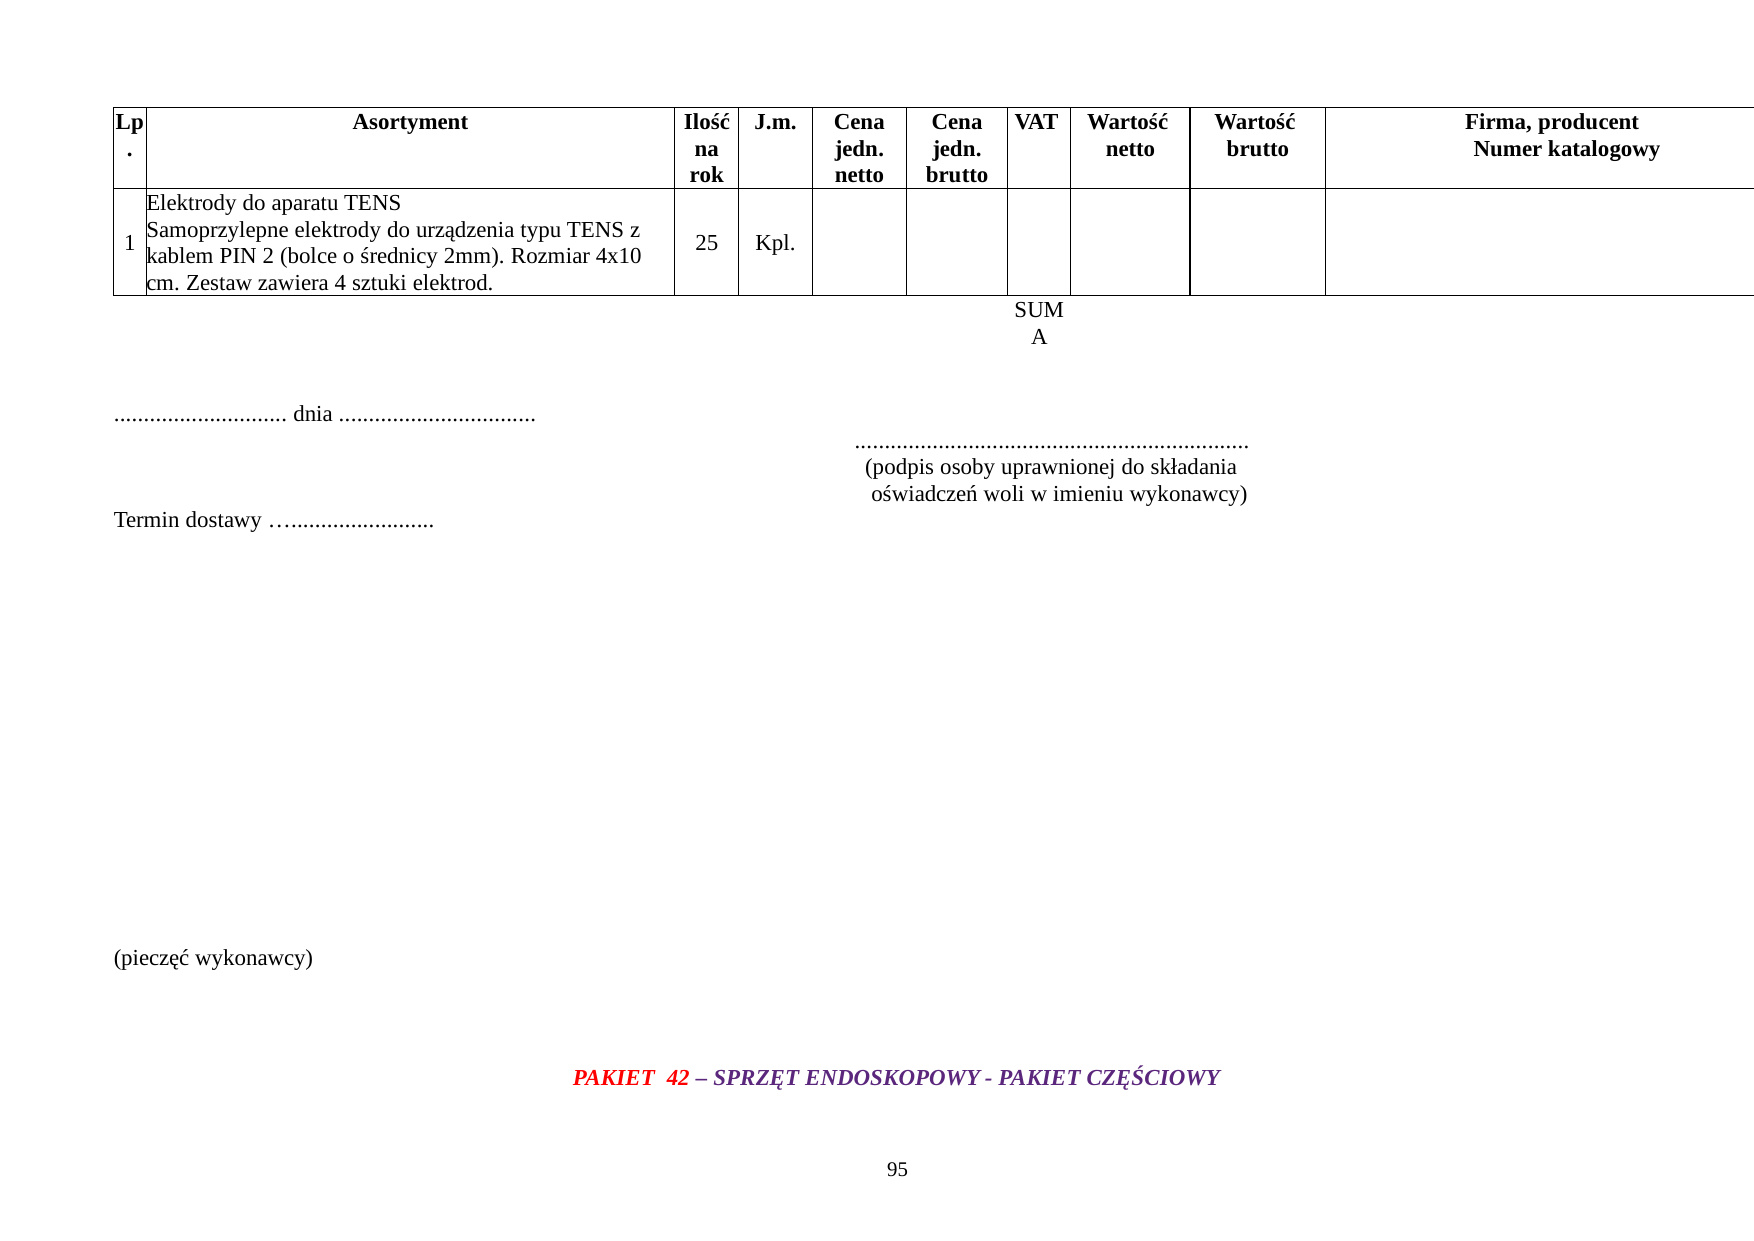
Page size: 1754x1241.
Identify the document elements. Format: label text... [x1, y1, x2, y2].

table_cell [739, 296, 812, 349]
table_cell [1190, 349, 1325, 376]
table_cell [1602, 296, 1606, 349]
table_cell SUMA [1008, 296, 1071, 349]
table_cell [675, 296, 739, 349]
table_cell [1683, 296, 1754, 349]
table_cell [1593, 296, 1597, 349]
subtitle PAKIET 42 – SPRZĘT ENDOSKOPOWY - PAKIET CZĘŚCIOWY [113, 1064, 1681, 1090]
table_header J.m. [739, 108, 812, 188]
table_cell [1008, 349, 1071, 376]
table_cell Kpl. [739, 189, 812, 295]
table_cell [146, 296, 674, 349]
table_cell [1631, 349, 1635, 376]
table_cell [1660, 349, 1664, 376]
table_cell [1648, 349, 1652, 376]
table_cell [1668, 296, 1672, 349]
table_header Cena jedn. brutto [907, 108, 1007, 188]
table_header Wartość netto [1071, 108, 1189, 188]
table_header Asortyment [147, 108, 674, 188]
table_cell [1656, 296, 1660, 349]
table_cell [907, 189, 1007, 295]
table_cell [1631, 296, 1635, 349]
table_cell [1326, 189, 1754, 295]
table_cell [1652, 349, 1656, 376]
table_cell [1648, 296, 1652, 349]
table_cell [1598, 296, 1602, 349]
table_cell [1623, 296, 1627, 349]
table_cell [1664, 349, 1668, 376]
table_cell [1656, 349, 1660, 376]
table_cell [1610, 349, 1614, 376]
table_cell [1635, 296, 1639, 349]
table_cell [1589, 296, 1593, 349]
table_cell [1614, 296, 1618, 349]
table_header Ilość na rok [675, 108, 738, 188]
table_cell [1623, 349, 1627, 376]
table_cell [1593, 349, 1597, 376]
table_cell [1639, 349, 1643, 376]
table_cell [1635, 349, 1639, 376]
table_cell [1643, 296, 1647, 349]
table_cell [1602, 349, 1606, 376]
table_cell 25 [675, 189, 738, 295]
table_cell [1589, 349, 1593, 376]
table_cell [1598, 349, 1602, 376]
table_cell [1643, 349, 1647, 376]
table_cell [1614, 349, 1618, 376]
table_header Firma, producent Numer katalogowy [1326, 108, 1754, 188]
table_cell [1639, 296, 1643, 349]
table_cell [1664, 296, 1668, 349]
table_cell [1677, 349, 1681, 376]
table_cell [1627, 296, 1631, 349]
table_cell 1 [114, 189, 146, 295]
table_cell [1191, 189, 1325, 295]
table_cell [1618, 349, 1622, 376]
table_cell [1071, 349, 1190, 376]
table_cell [675, 349, 739, 376]
text Termin dostawy …........................ [113, 506, 1681, 533]
table_cell [906, 296, 1007, 349]
table_cell [1668, 349, 1672, 376]
table_cell [1008, 189, 1070, 295]
table_cell [1190, 296, 1325, 349]
table_cell [739, 349, 812, 376]
text (podpis osoby uprawnionej do składania [630, 453, 1681, 480]
table_cell [1606, 349, 1610, 376]
table_cell [1677, 296, 1681, 349]
table_cell Elektrody do aparatu TENS Samoprzylepne elektrody do urządzenia typu TENS z kablem PIN 2 (bolce o średnicy 2mm). Rozmiar 4x10 cm. Zestaw zawiera 4 sztuki elektrod. [147, 189, 674, 295]
table_cell [1610, 296, 1614, 349]
table_cell [1673, 349, 1677, 376]
table_cell [1652, 296, 1656, 349]
text oświadczeń woli w imieniu wykonawcy) [703, 480, 1681, 506]
table_cell [114, 296, 146, 349]
table_cell [906, 349, 1007, 376]
table_cell [1325, 296, 1589, 349]
table_cell [813, 189, 906, 295]
table_cell [1071, 189, 1189, 295]
table_cell [1660, 296, 1664, 349]
table_cell [1325, 349, 1589, 376]
table_cell [1606, 296, 1610, 349]
table_cell [1683, 349, 1754, 376]
table_header Lp. [114, 108, 146, 188]
text .................................................................. [113, 427, 1681, 453]
table_cell [1627, 349, 1631, 376]
table_cell [146, 349, 674, 376]
table_cell [812, 349, 906, 376]
table_cell [1071, 296, 1190, 349]
table_cell [114, 349, 146, 376]
table_header Wartość brutto [1191, 108, 1325, 188]
table_cell [1618, 296, 1622, 349]
table_header VAT [1008, 108, 1070, 188]
text ............................. dnia ................................. [113, 400, 1681, 427]
table_header Cena jedn. netto [813, 108, 906, 188]
text (pieczęć wykonawcy) [113, 944, 1681, 971]
table_cell [812, 296, 906, 349]
table_cell [1673, 296, 1677, 349]
